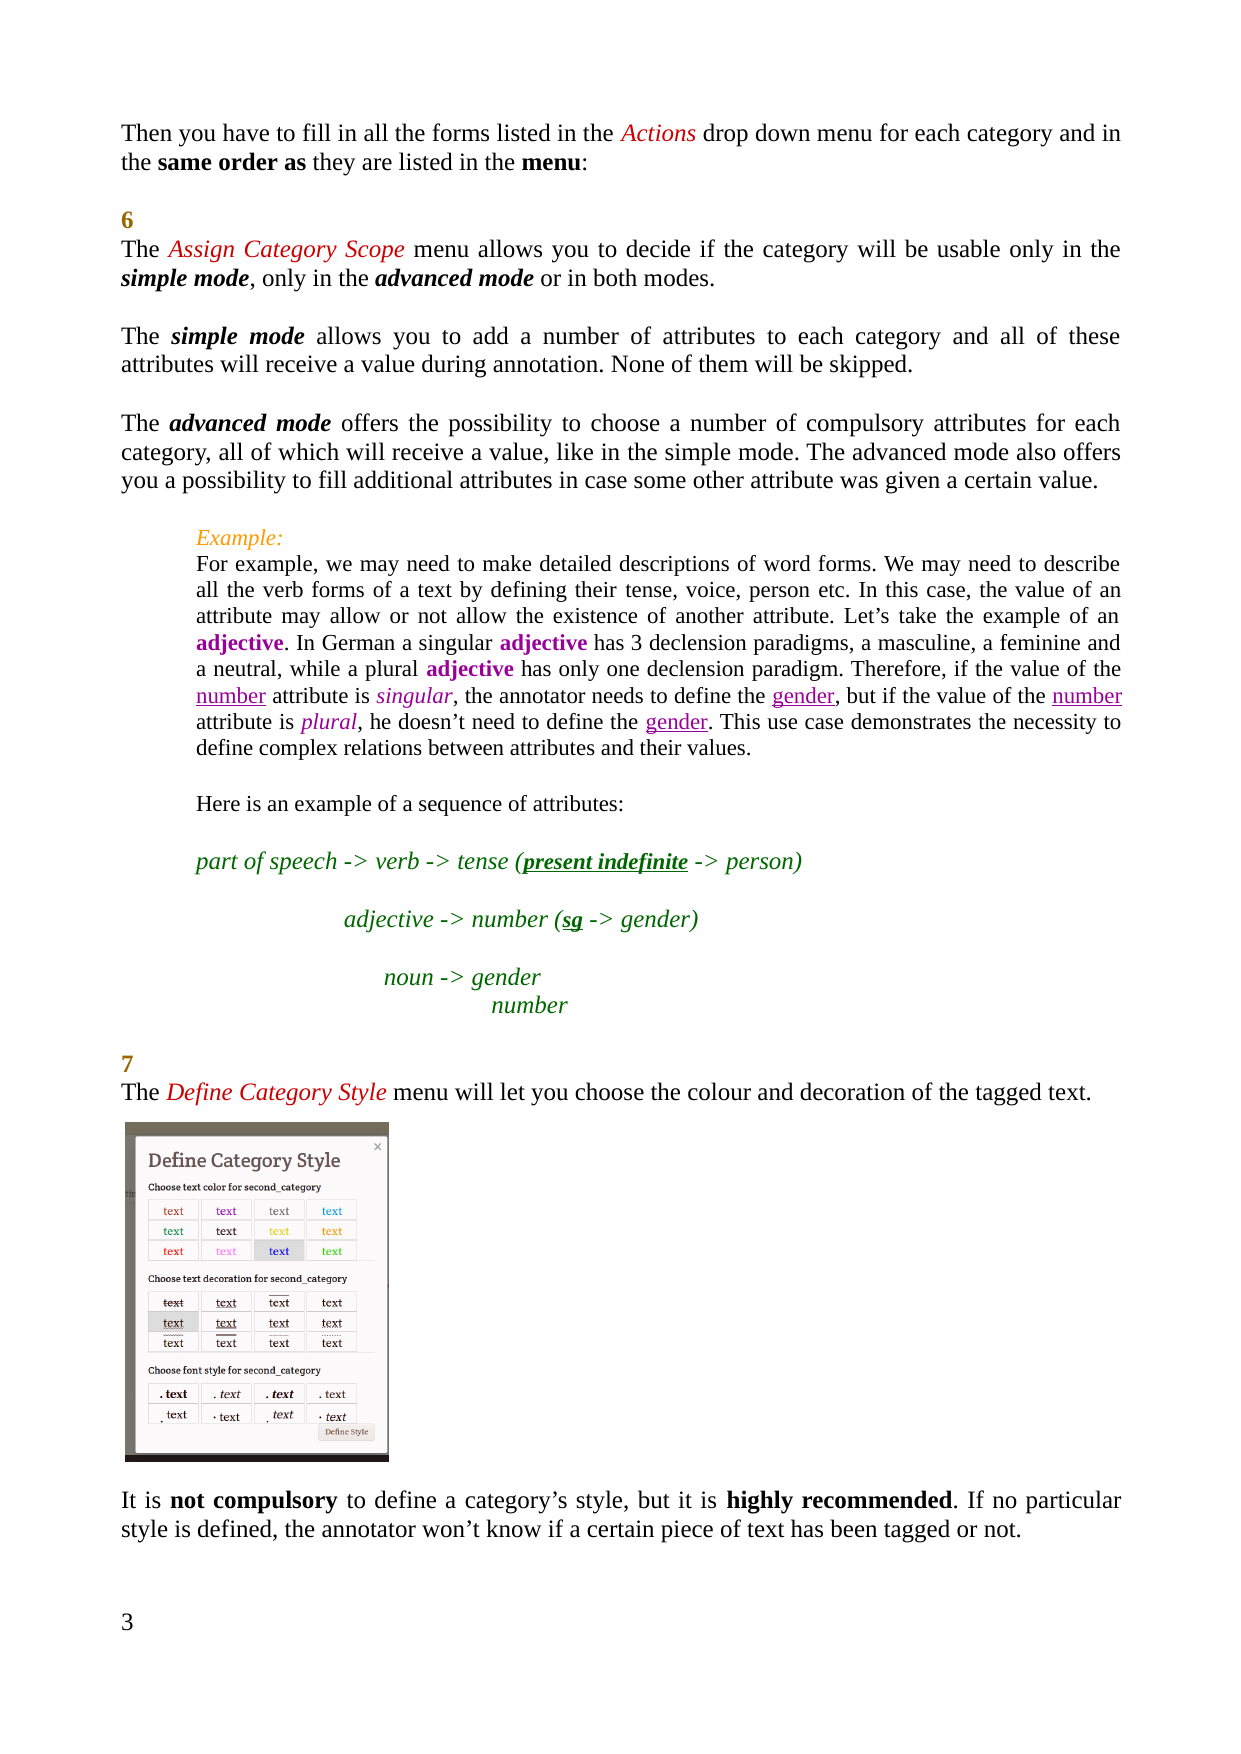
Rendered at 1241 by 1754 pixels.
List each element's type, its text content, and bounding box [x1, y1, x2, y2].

text Then you have to fill in all the forms listed in the Actions drop down menu for each category and in the same order as they are listed in the menu: [121, 118, 1122, 176]
text The advanced mode offers the possibility to choose a number of compulsory attributes for each category, all of which will receive a value, like in the simple mode. The advanced mode also offers you a possibility to fill additional attributes in case some other attribute was given a certain value. [121, 408, 1122, 494]
picture [336, 1122, 378, 1462]
text 7 The Define Category Style menu will let you choose the colour and decoration of the tagged text. [121, 1049, 1122, 1106]
text part of speech -> verb -> tense (present indefinite -> person) [196, 846, 1122, 875]
text Here is an example of a sequence of attributes: [196, 790, 1122, 817]
text adjective -> number (sg -> gender) noun -> gender number [196, 904, 1122, 1019]
text 6 The Assign Category Scope menu allows you to decide if the category will be usable only in the simple mode, only in the advanced mode or in both modes. [121, 205, 1122, 291]
text Example: For example, we may need to make detailed descriptions of word forms. We may need to describe all the verb forms of a text by defining their tense, voice, person etc. In this case, the value of an attribute may allow or not allow the existence of another attribute. Let’s take the example of an adjective. In German a singular adjective has 3 declension paradigms, a masculine, a feminine and a neutral, while a plural adjective has only one declension paradigm. Therefore, if the value of the number attribute is singular, the annotator needs to define the gender, but if the value of the number attribute is plural, he doesn’t need to define the gender. This use case demonstrates the necessity to define complex relations between attributes and their values. [196, 523, 1122, 761]
text The simple mode allows you to add a number of attributes to each category and all of these attributes will receive a value during annotation. None of them will be skipped. [121, 321, 1122, 378]
text It is not compulsory to define a category’s style, but it is highly recommended. If no particular style is defined, the annotator won’t know if a certain piece of text has been tagged or not. [121, 1485, 1122, 1543]
